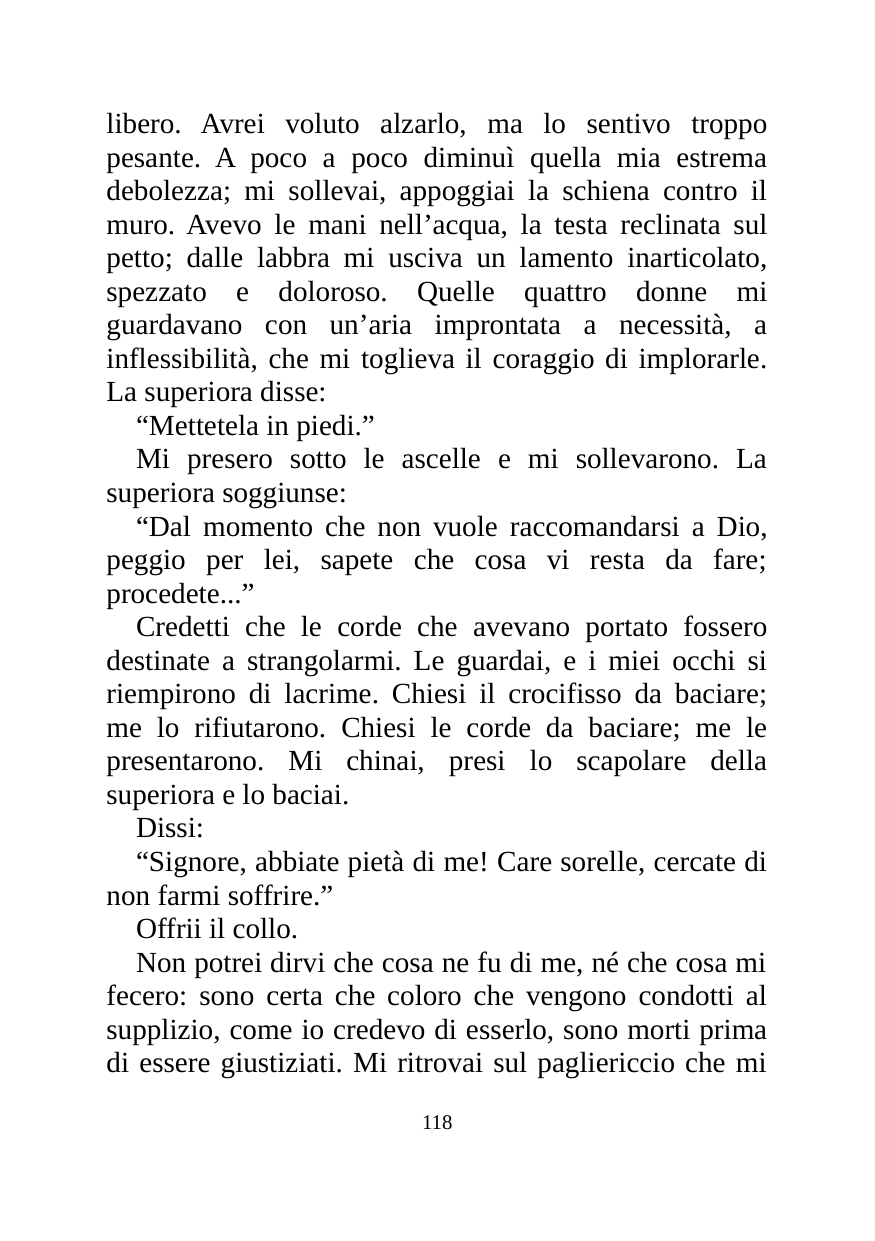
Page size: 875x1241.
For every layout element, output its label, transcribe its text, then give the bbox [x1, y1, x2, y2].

text Dissi: [106, 811, 768, 844]
text “Dal momento che non vuole raccomandarsi a Dio, peggio per lei, sapete che cosa vi resta da fare; procedete...” [106, 509, 768, 609]
text Mi presero sotto le ascelle e mi sollevarono. La superiora soggiunse: [106, 442, 768, 509]
text Credetti che le corde che avevano portato fossero destinate a strangolarmi. Le guardai, e i miei occhi si riempirono di lacrime. Chiesi il crocifisso da baciare; me lo rifiutarono. Chiesi le corde da baciare; me le presentarono. Mi chinai, presi lo scapolare della superiora e lo baciai. [106, 609, 768, 811]
text Offrii il collo. [106, 911, 768, 945]
text libero. Avrei voluto alzarlo, ma lo sentivo troppo pesante. A poco a poco diminuì quella mia estrema debolezza; mi sollevai, appoggiai la schiena contro il muro. Avevo le mani nell’acqua, la testa reclinata sul petto; dalle labbra mi usciva un lamento inarticolato, spezzato e doloroso. Quelle quattro donne mi guardavano con un’aria improntata a necessità, a inflessibilità, che mi toglieva il coraggio di implorarle. La superiora disse: [106, 106, 768, 408]
text “Mettetela in piedi.” [106, 408, 768, 442]
text “Signore, abbiate pietà di me! Care sorelle, cercate di non farmi soffrire.” [106, 844, 768, 911]
text Non potrei dirvi che cosa ne fu di me, né che cosa mi fecero: sono certa che coloro che vengono condotti al supplizio, come io credevo di esserlo, sono morti prima di essere giustiziati. Mi ritrovai sul pagliericcio che mi [106, 945, 768, 1079]
